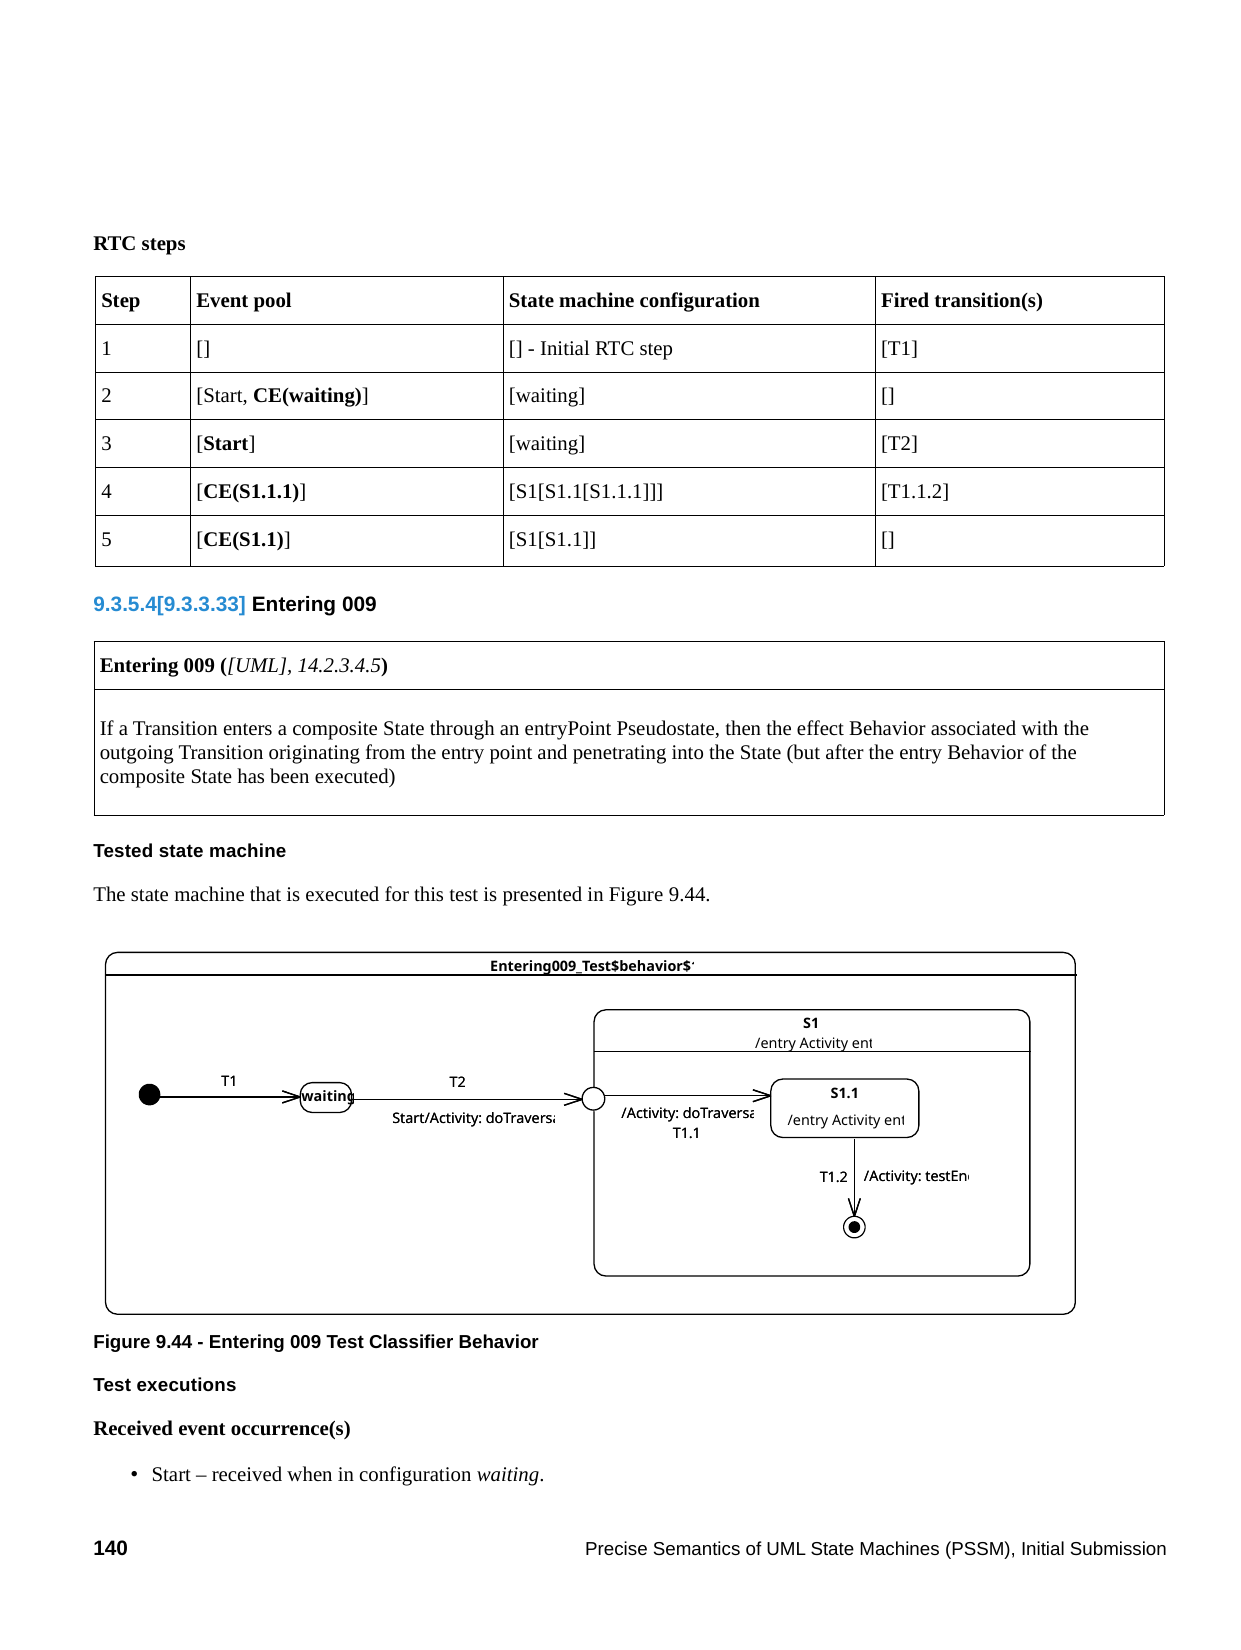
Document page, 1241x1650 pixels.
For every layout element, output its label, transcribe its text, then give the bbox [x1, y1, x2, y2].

text Figure 9.44 - Entering 009 Test Classifier Behavior [93, 940, 1089, 1353]
table_header State machine configuration [504, 277, 875, 324]
table_cell [T2] [876, 420, 1164, 467]
table_cell 1 [96, 325, 190, 372]
table_cell 3 [96, 420, 190, 467]
table_cell [S1[S1.1]] [504, 516, 875, 566]
table_cell [waiting] [504, 373, 875, 419]
table_cell [S1[S1.1[S1.1.1]]] [504, 468, 875, 515]
table_cell If a Transition enters a composite State through an entryPoint Pseudostate, then the effect Behavior associated with the outgoing Transition originating from the entry point and penetrating into the State (but after the entry Behavior of the composite State has been executed) [95, 690, 1164, 814]
table_cell [T1.1.2] [876, 468, 1164, 515]
table_cell 2 [96, 373, 190, 419]
table_header Event pool [191, 277, 503, 324]
table_cell [Start] [191, 420, 503, 467]
table_cell [Start, CE(waiting)] [191, 373, 503, 419]
table_header Fired transition(s) [876, 277, 1164, 324]
table_cell [waiting] [504, 420, 875, 467]
subtitle Tested state machine [93, 840, 1164, 861]
table_cell [CE(S1.1.1)] [191, 468, 503, 515]
table_cell [] [191, 325, 503, 372]
text The state machine that is executed for this test is presented in Figure 9.44. [93, 882, 1164, 906]
subtitle Test executions [93, 927, 1164, 1395]
list Start – received when in configuration waiting. [131, 1461, 1164, 1486]
table_cell 5 [96, 516, 190, 566]
subtitle Entering 009 [93, 591, 1164, 616]
table_cell [T1] [876, 325, 1164, 372]
table_cell [] [876, 373, 1164, 419]
text Received event occurrence(s) [93, 1416, 1164, 1440]
table_header Step [96, 277, 190, 324]
table_cell [CE(S1.1)] [191, 516, 503, 566]
table_cell 4 [96, 468, 190, 515]
text RTC steps [93, 231, 1164, 255]
table_header Entering 009 ([UML], 14.2.3.4.5) [95, 642, 1164, 689]
table_cell [] - Initial RTC step [504, 325, 875, 372]
table_cell [] [876, 516, 1164, 566]
